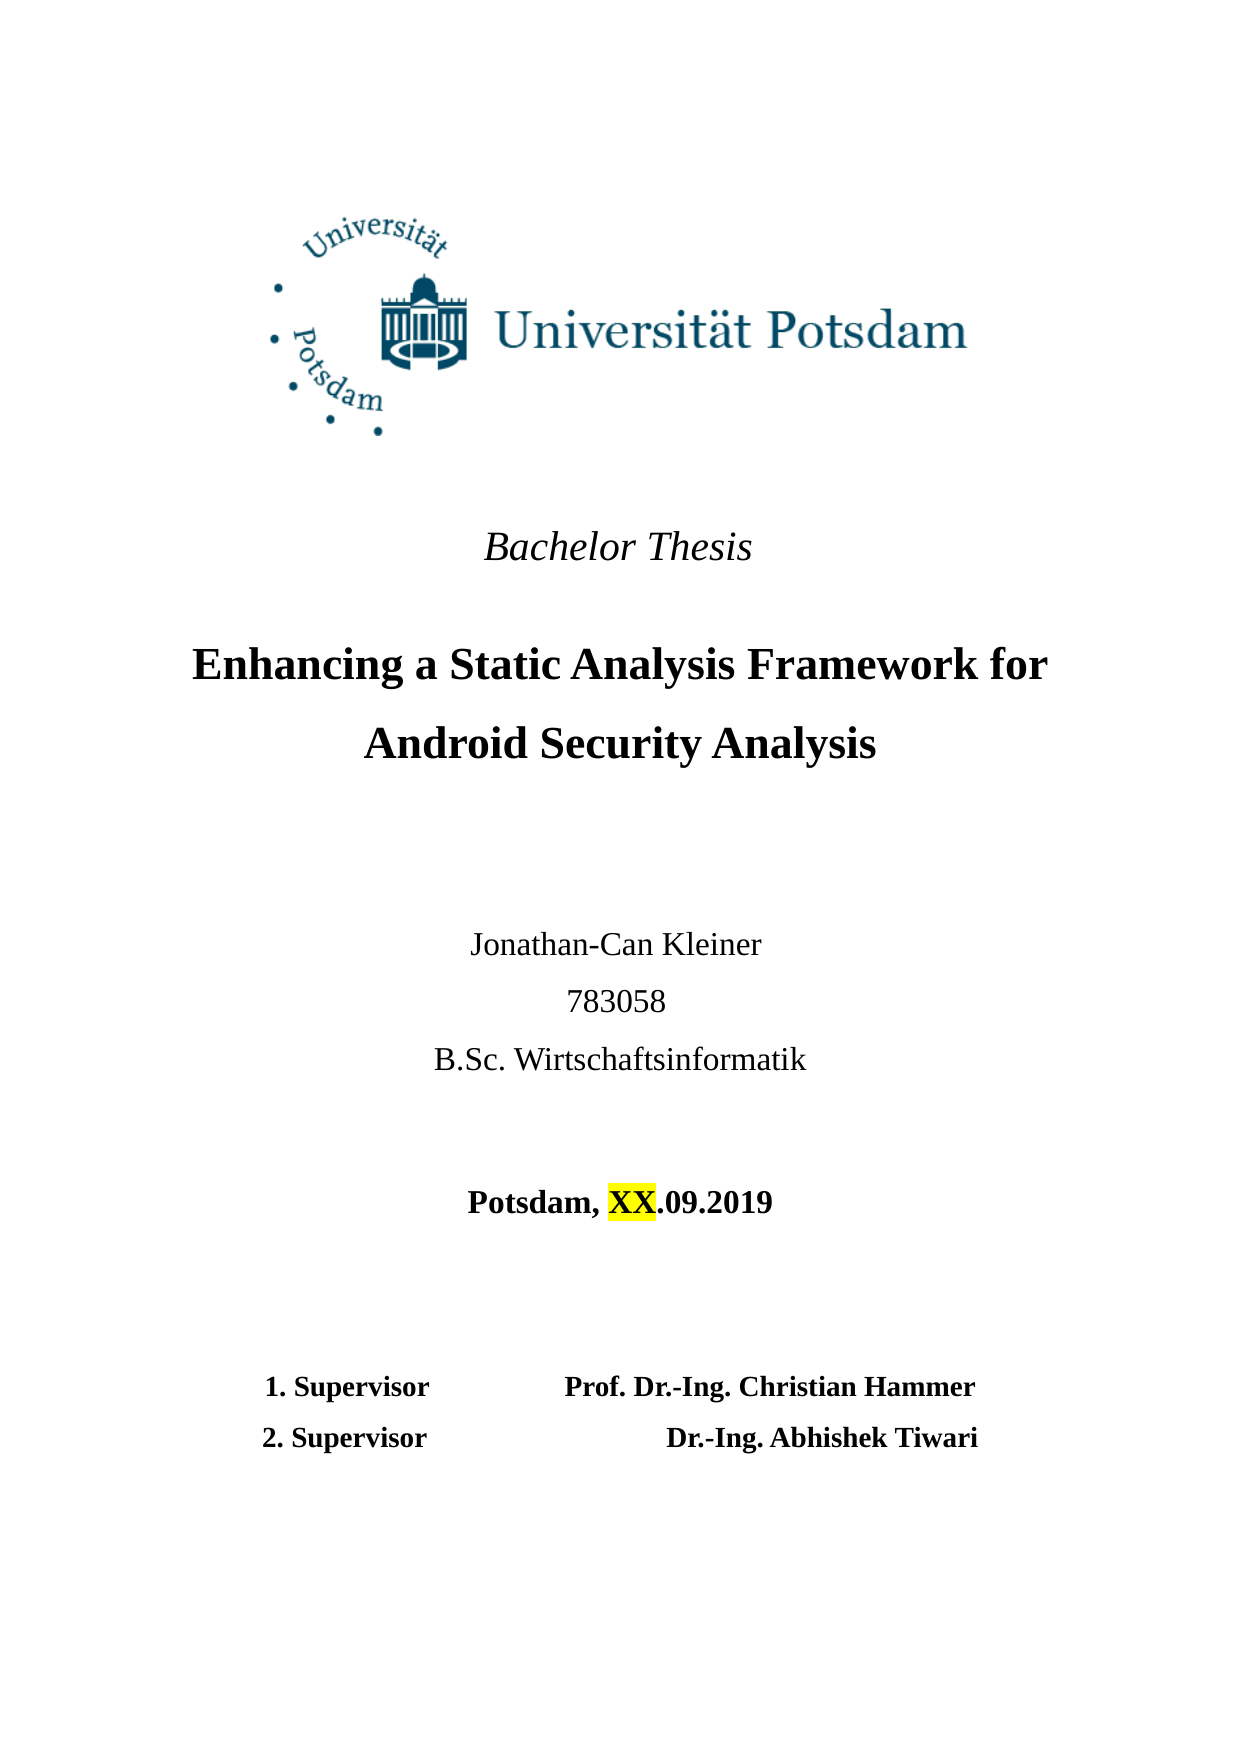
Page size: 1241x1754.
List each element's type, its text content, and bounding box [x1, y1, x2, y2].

text B.Sc. Wirtschaftsinformatik [177, 1039, 1063, 1077]
text Enhancing a Static Analysis Framework for Android Security Analysis [177, 636, 1063, 768]
text Jonathan-Can Kleiner [177, 924, 1063, 962]
text 783058 [177, 981, 1063, 1020]
text Bachelor Thesis [177, 521, 1063, 569]
text Potsdam, XX.09.2019 [177, 1183, 1063, 1221]
picture [260, 209, 980, 436]
text 1. Supervisor Prof. Dr.-Ing. Christian Hammer [177, 1369, 1063, 1403]
text 2. Supervisor Dr.-Ing. Abhishek Tiwari [177, 1420, 1063, 1453]
